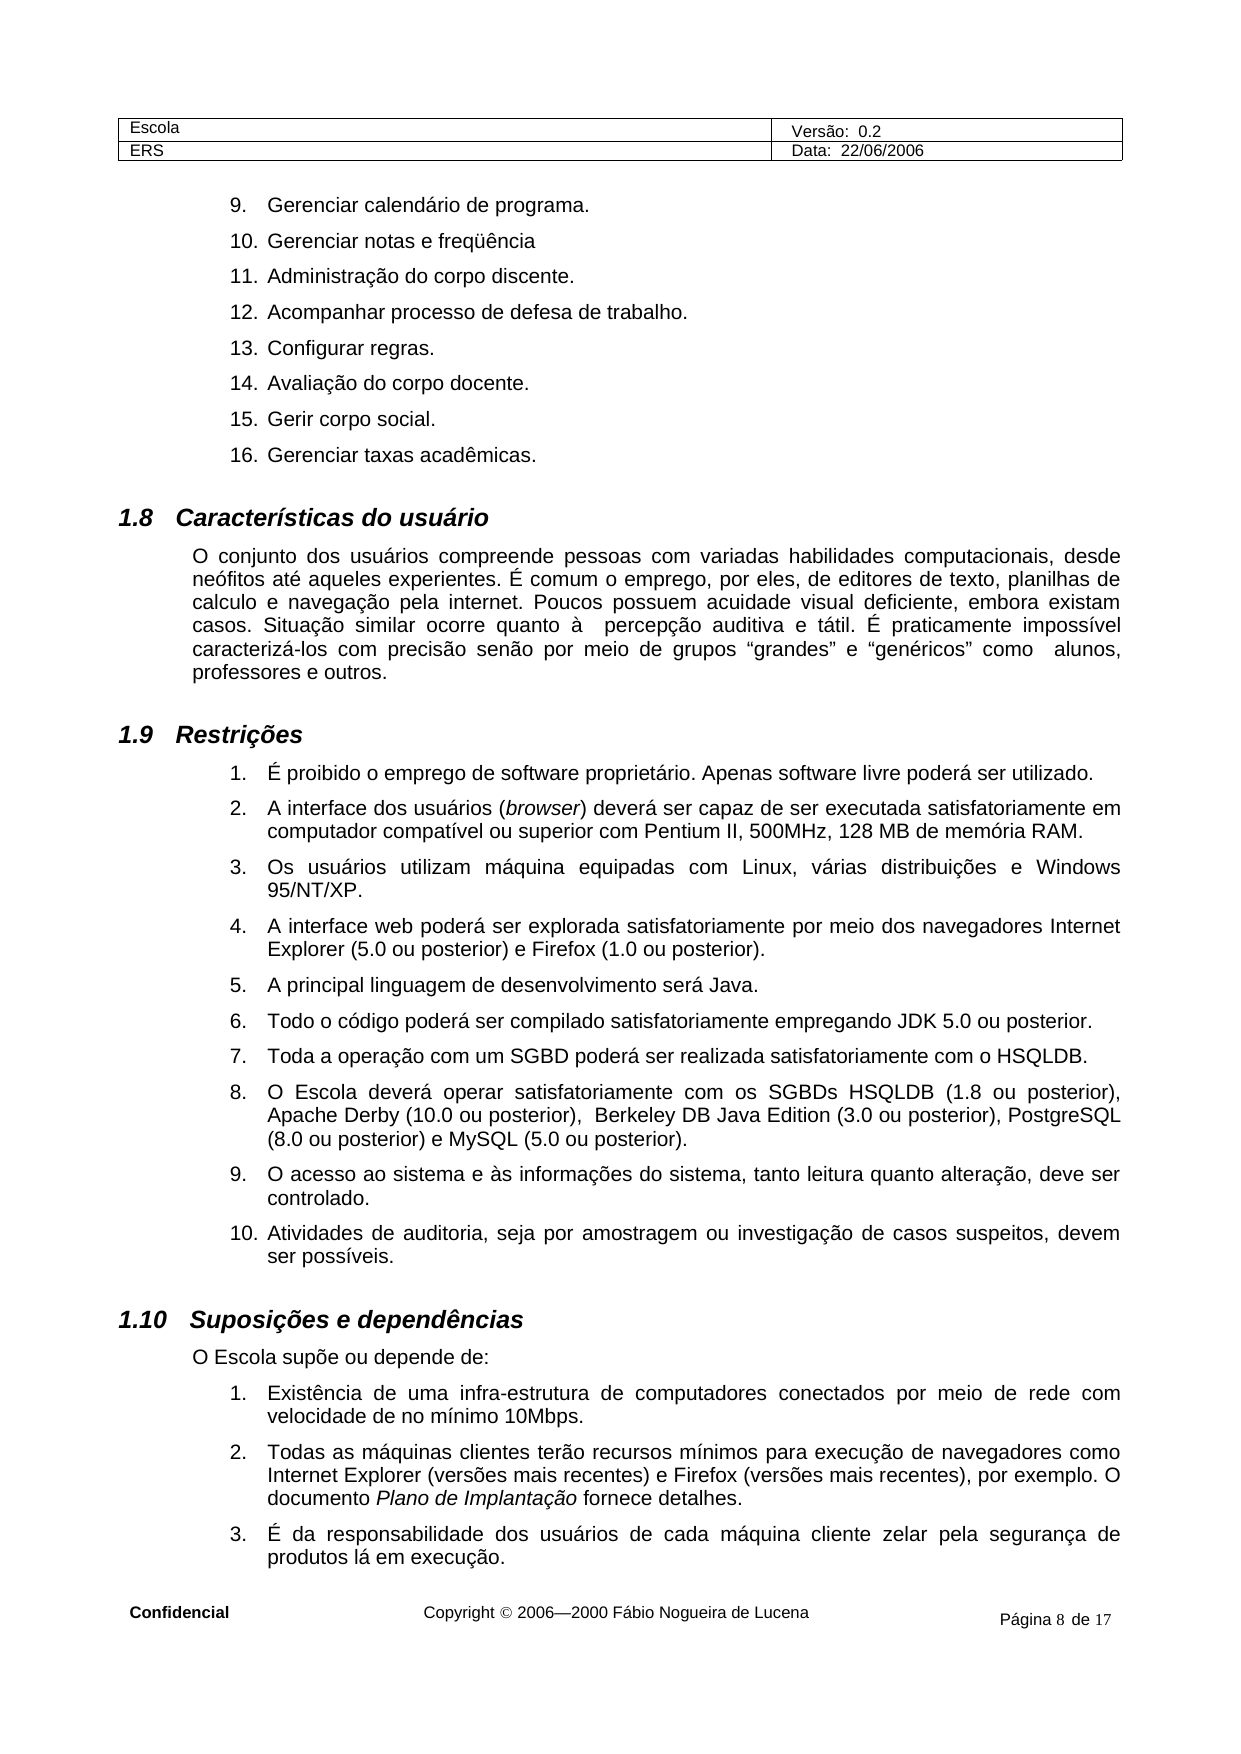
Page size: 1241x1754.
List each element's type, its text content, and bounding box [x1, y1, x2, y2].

list Configurar regras. [229, 336, 1122, 359]
text O conjunto dos usuários compreende pessoas com variadas habilidades computacionais, desde neófitos até aqueles experientes. É comum o emprego, por eles, de editores de texto, planilhas de calculo e navegação pela internet. Poucos possuem acuidade visual deficiente, embora existam casos. Situação similar ocorre quanto à percepção auditiva e tátil. É praticamente impossível caracterizá-los com precisão senão por meio de grupos “grandes” e “genéricos” como alunos, professores e outros. [192, 544, 1122, 683]
list Os usuários utilizam máquina equipadas com Linux, várias distribuições e Windows 95/NT/XP. [229, 856, 1122, 902]
subtitle Características do usuário [118, 504, 1122, 532]
list Atividades de auditoria, seja por amostragem ou investigação de casos suspeitos, devem ser possíveis. [229, 1222, 1122, 1268]
list Toda a operação com um SGBD poderá ser realizada satisfatoriamente com o HSQLDB. [229, 1045, 1122, 1068]
list Gerenciar notas e freqüência [229, 229, 1122, 253]
list Todo o código poderá ser compilado satisfatoriamente empregando JDK 5.0 ou posterior. [229, 1009, 1122, 1032]
list Gerir corpo social. [229, 408, 1122, 431]
text O Escola supõe ou depende de: [192, 1346, 1122, 1369]
list A interface dos usuários (browser) deverá ser capaz de ser executada satisfatoriamente em computador compatível ou superior com Pentium II, 500MHz, 128 MB de memória RAM. [229, 797, 1122, 843]
list A interface web poderá ser explorada satisfatoriamente por meio dos navegadores Internet Explorer (5.0 ou posterior) e Firefox (1.0 ou posterior). [229, 914, 1122, 961]
list Todas as máquinas clientes terão recursos mínimos para execução de navegadores como Internet Explorer (versões mais recentes) e Firefox (versões mais recentes), por exemplo. O documento Plano de Implantação fornece detalhes. [229, 1441, 1122, 1510]
list Gerenciar calendário de programa. [229, 194, 1122, 217]
list O Escola deverá operar satisfatoriamente com os SGBDs HSQLDB (1.8 ou posterior), Apache Derby (10.0 ou posterior), Berkeley DB Java Edition (3.0 ou posterior), PostgreSQL (8.0 ou posterior) e MySQL (5.0 ou posterior). [229, 1081, 1122, 1150]
list É proibido o emprego de software proprietário. Apenas software livre poderá ser utilizado. [229, 761, 1122, 784]
list A principal linguagem de desenvolvimento será Java. [229, 973, 1122, 997]
list É da responsabilidade dos usuários de cada máquina cliente zelar pela segurança de produtos lá em execução. [229, 1523, 1122, 1569]
subtitle Suposições e dependências [118, 1306, 1122, 1333]
list Acompanhar processo de defesa de trabalho. [229, 301, 1122, 324]
list Administração do corpo discente. [229, 265, 1122, 288]
list Existência de uma infra-estrutura de computadores conectados por meio de rede com velocidade de no mínimo 10Mbps. [229, 1382, 1122, 1428]
subtitle Restrições [118, 721, 1122, 749]
list Gerenciar taxas acadêmicas. [229, 443, 1122, 467]
list O acesso ao sistema e às informações do sistema, tanto leitura quanto alteração, deve ser controlado. [229, 1163, 1122, 1209]
list Avaliação do corpo docente. [229, 372, 1122, 395]
